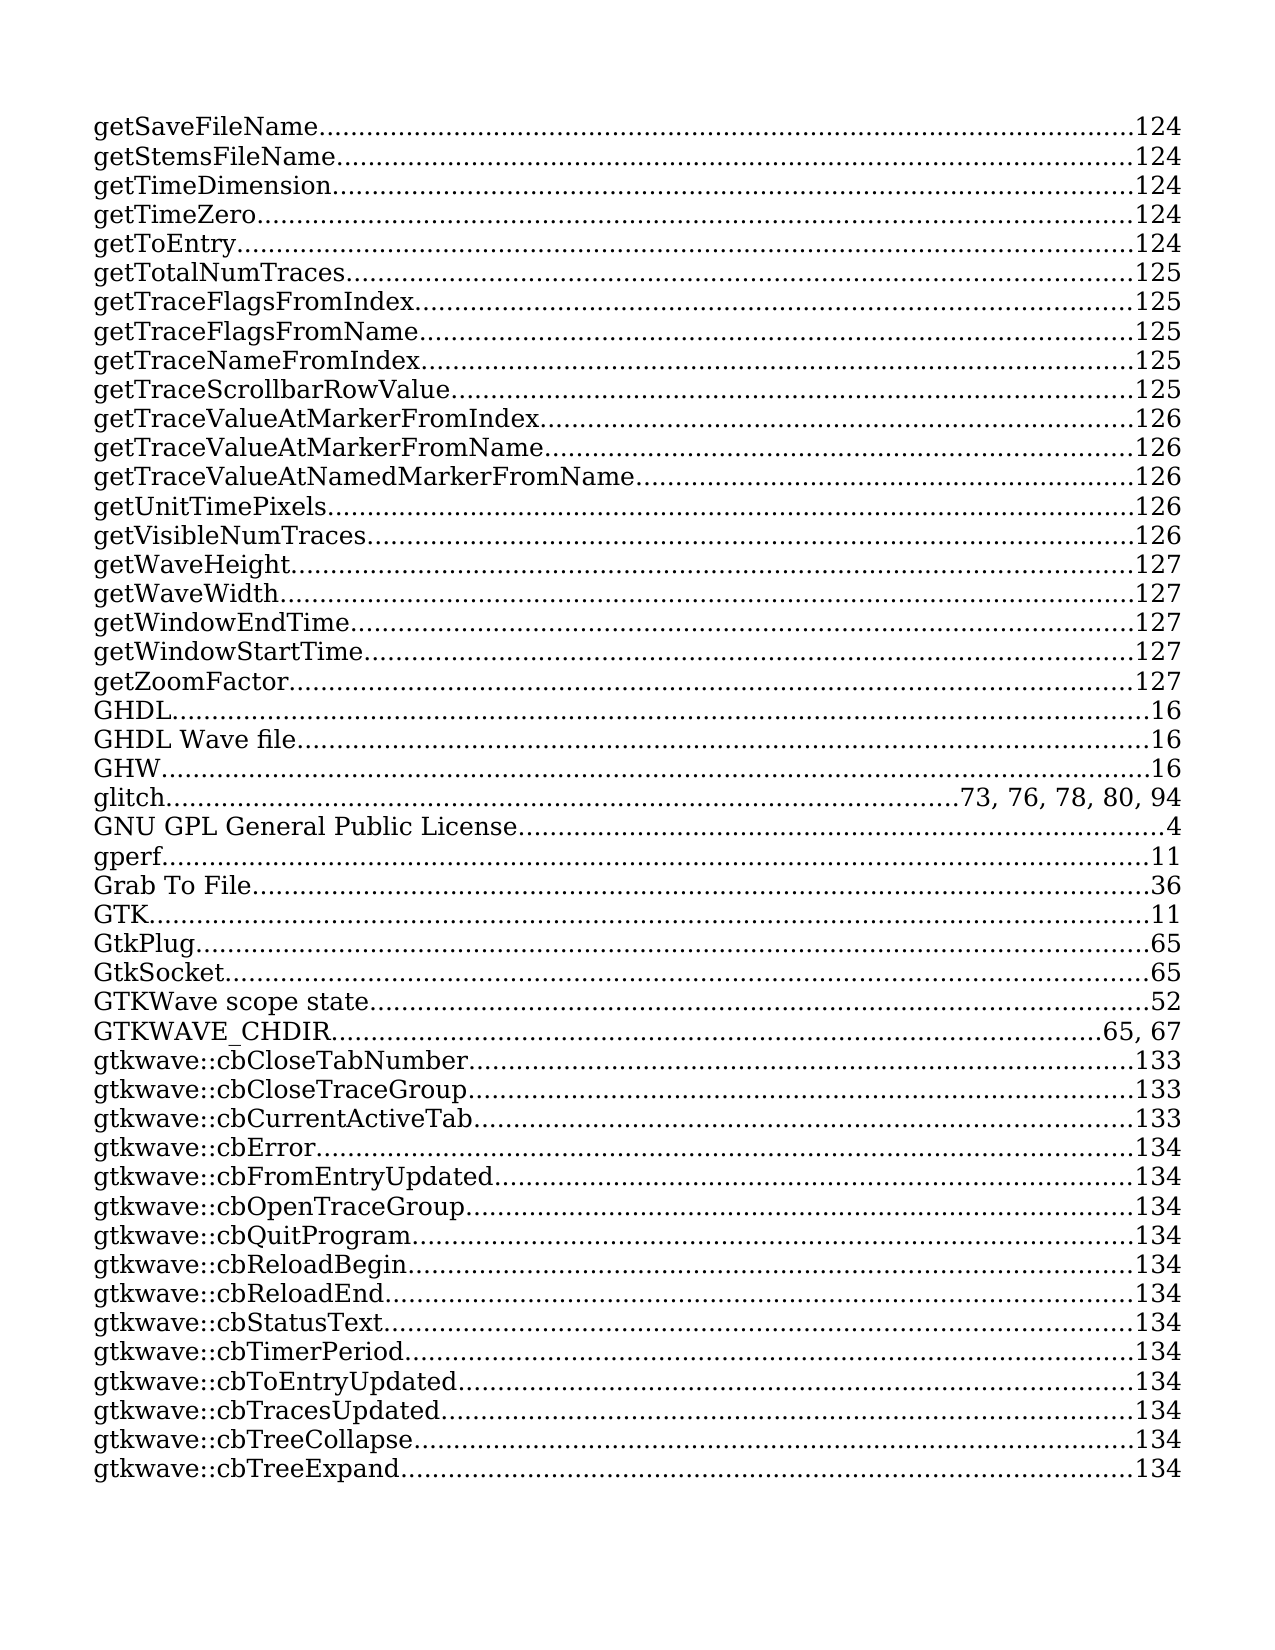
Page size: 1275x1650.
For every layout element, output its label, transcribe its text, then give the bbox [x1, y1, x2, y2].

text gtkwave::cbCloseTabNumber 133 [93, 1046, 1182, 1075]
text GtkSocket 65 [93, 958, 1182, 987]
text gtkwave::cbTreeCollapse 134 [93, 1425, 1182, 1454]
text GtkPlug 65 [93, 929, 1182, 958]
text gtkwave::cbStatusText 134 [93, 1308, 1182, 1337]
text gtkwave::cbCurrentActiveTab 133 [93, 1104, 1182, 1133]
text Grab To File 36 [93, 871, 1182, 900]
text getTraceValueAtNamedMarkerFromName 126 [93, 462, 1182, 492]
text getTraceFlagsFromIndex 125 [93, 287, 1182, 317]
text getTraceValueAtMarkerFromIndex 126 [93, 404, 1182, 433]
text getWaveWidth 127 [93, 579, 1182, 608]
text getSaveFileName 124 [93, 112, 1182, 142]
text glitch 73, 76, 78, 80, 94 [93, 783, 1182, 812]
text gtkwave::cbReloadBegin 134 [93, 1250, 1182, 1279]
text getZoomFactor 127 [93, 667, 1182, 696]
text getTimeDimension 124 [93, 171, 1182, 200]
text GTKWAVE_CHDIR 65, 67 [93, 1017, 1182, 1046]
text gtkwave::cbTreeExpand 134 [93, 1454, 1182, 1483]
text gtkwave::cbOpenTraceGroup 134 [93, 1192, 1182, 1221]
text getWindowEndTime 127 [93, 608, 1182, 637]
text gtkwave::cbReloadEnd 134 [93, 1279, 1182, 1308]
text getTraceFlagsFromName 125 [93, 317, 1182, 346]
text getTraceScrollbarRowValue 125 [93, 375, 1182, 404]
text gtkwave::cbTimerPeriod 134 [93, 1337, 1182, 1367]
text gtkwave::cbTracesUpdated 134 [93, 1396, 1182, 1425]
text gtkwave::cbCloseTraceGroup 133 [93, 1075, 1182, 1104]
text GTKWave scope state 52 [93, 987, 1182, 1017]
text getTotalNumTraces 125 [93, 258, 1182, 287]
text getToEntry 124 [93, 229, 1182, 258]
text getTimeZero 124 [93, 200, 1182, 229]
text GTK 11 [93, 900, 1182, 929]
text GHDL 16 [93, 696, 1182, 725]
text gtkwave::cbToEntryUpdated 134 [93, 1367, 1182, 1396]
text getStemsFileName 124 [93, 142, 1182, 171]
text GHW 16 [93, 754, 1182, 783]
text GHDL Wave file 16 [93, 725, 1182, 754]
text GNU GPL General Public License 4 [93, 812, 1182, 842]
text getVisibleNumTraces 126 [93, 521, 1182, 550]
text getWaveHeight 127 [93, 550, 1182, 579]
text getTraceValueAtMarkerFromName 126 [93, 433, 1182, 462]
text getWindowStartTime 127 [93, 637, 1182, 667]
text getTraceNameFromIndex 125 [93, 346, 1182, 375]
text gperf 11 [93, 842, 1182, 871]
text gtkwave::cbFromEntryUpdated 134 [93, 1162, 1182, 1192]
text gtkwave::cbError 134 [93, 1133, 1182, 1162]
text getUnitTimePixels 126 [93, 492, 1182, 521]
text gtkwave::cbQuitProgram 134 [93, 1221, 1182, 1250]
